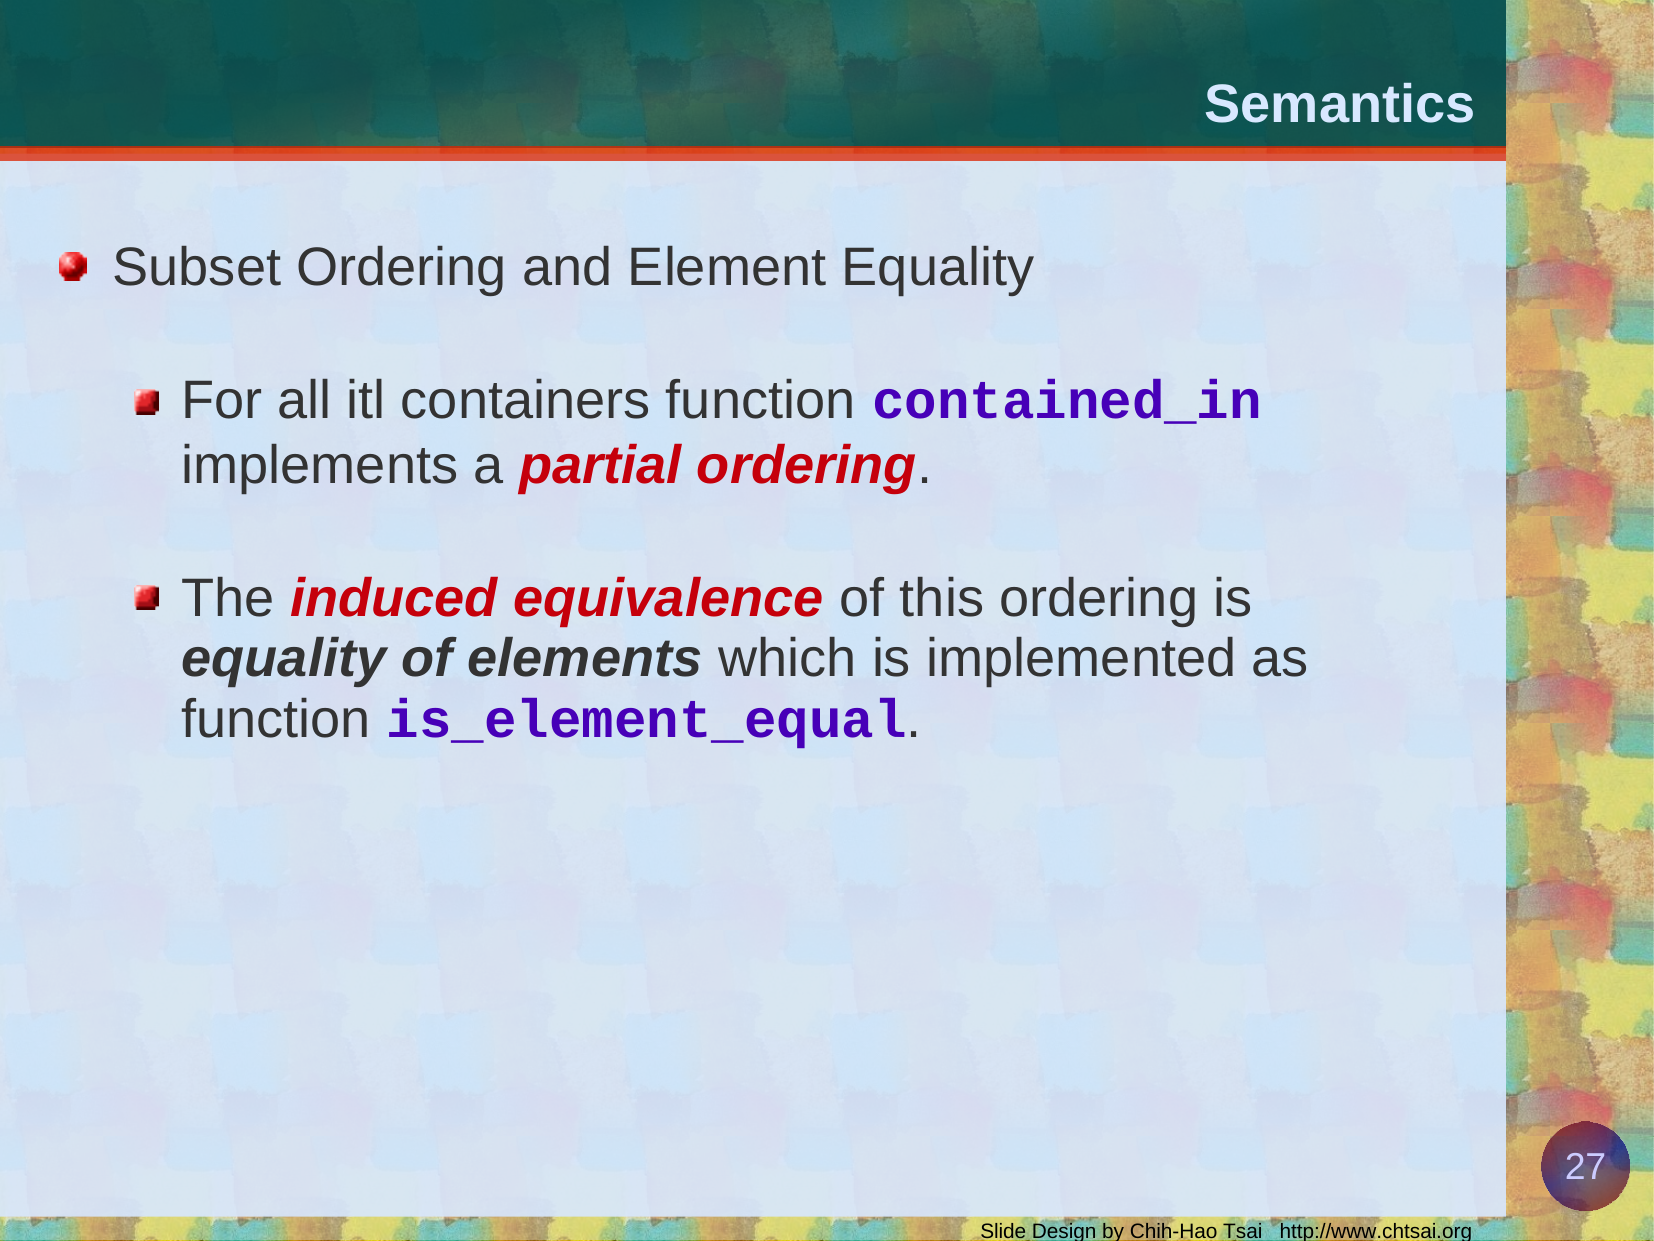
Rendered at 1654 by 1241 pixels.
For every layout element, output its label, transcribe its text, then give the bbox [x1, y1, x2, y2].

title Semantics [29, 59, 1477, 148]
list Subset Ordering and Element Equality For all itl containers function contained_in implements a partial ordering. The induced equivalence of this ordering is equality of elements which is implemented as function is_element_equal. [59, 236, 1418, 1182]
